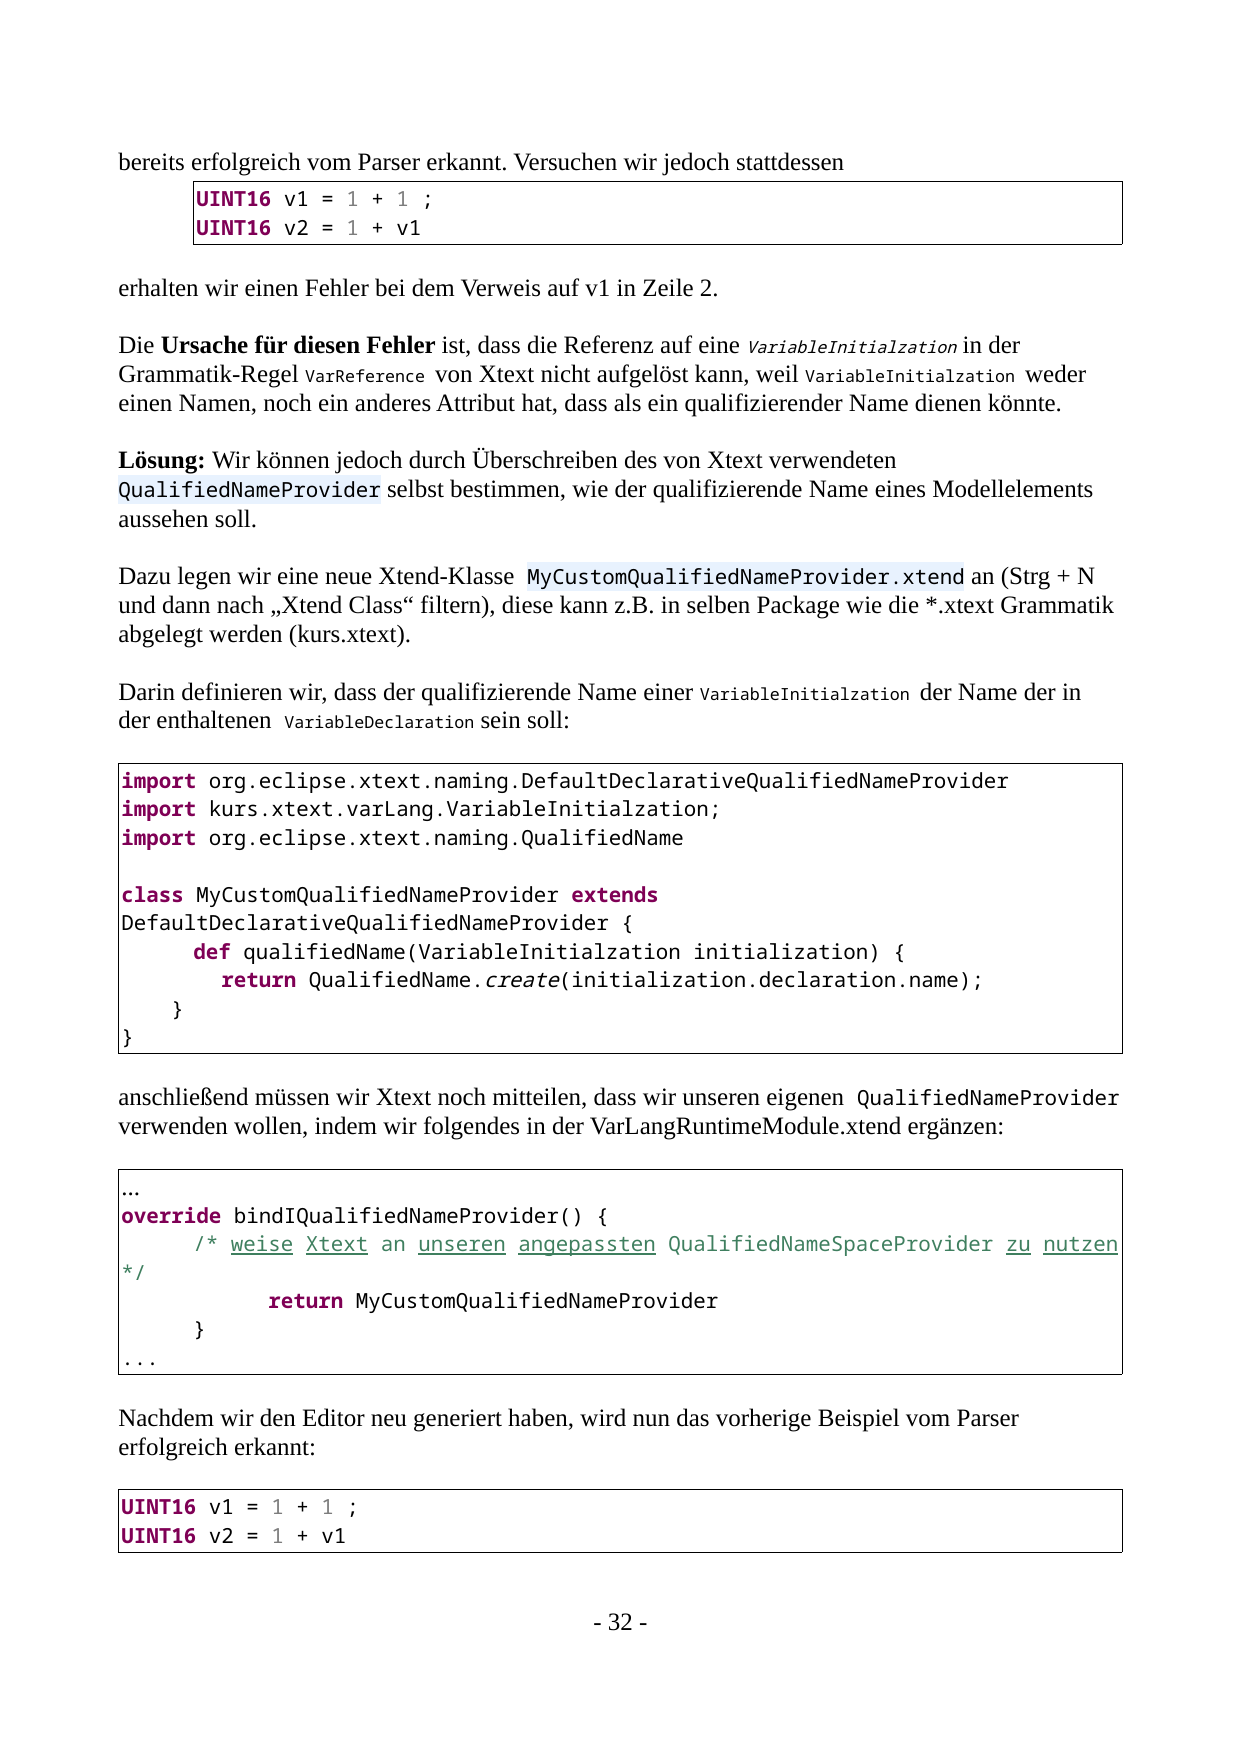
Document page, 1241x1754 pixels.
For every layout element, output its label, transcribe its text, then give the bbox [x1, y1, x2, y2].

text anschließend müssen wir Xtext noch mitteilen, dass wir unseren eigenen QualifiedNameProvider verwenden wollen, indem wir folgendes in der VarLangRuntimeModule.xtend ergänzen: [118, 1082, 1122, 1140]
text } [119, 1019, 1122, 1053]
text UINT16 v1 = 1 + 1 ; [194, 182, 1122, 210]
text override bindIQualifiedNameProvider() { [119, 1198, 1122, 1226]
text Nachdem wir den Editor neu generiert haben, wird nun das vorherige Beispiel vom Parser erfolgreich erkannt: [118, 1403, 1122, 1461]
text import org.eclipse.xtext.naming.QualifiedName [119, 820, 1122, 851]
text erhalten wir einen Fehler bei dem Verweis auf v1 in Zeile 2. [118, 273, 1122, 302]
text UINT16 v1 = 1 + 1 ; [119, 1490, 1122, 1518]
text return MyCustomQualifiedNameProvider [119, 1283, 1122, 1311]
text ... [119, 1340, 1122, 1374]
text } [119, 991, 1122, 1019]
text Lösung: Wir können jedoch durch Überschreiben des von Xtext verwendeten QualifiedNameProvider selbst bestimmen, wie der qualifizierende Name eines Modellelements aussehen soll. [118, 445, 1122, 532]
text UINT16 v2 = 1 + v1 [119, 1518, 1122, 1552]
text /* weise Xtext an unseren angepassten QualifiedNameSpaceProvider zu nutzen */ [119, 1226, 1122, 1283]
text bereits erfolgreich vom Parser erkannt. Versuchen wir jedoch stattdessen [118, 147, 1122, 175]
text Darin definieren wir, dass der qualifizierende Name einer VariableInitialzation der Name der in [118, 677, 1122, 706]
text class MyCustomQualifiedNameProvider extends DefaultDeclarativeQualifiedNameProvider { [119, 877, 1122, 934]
text def qualifiedName(VariableInitialzation initialization) { [119, 934, 1122, 962]
text Dazu legen wir eine neue Xtend-Klasse MyCustomQualifiedNameProvider.xtend an (Strg + N und dann nach „Xtend Class“ filtern), diese kann z.B. in selben Package wie die *.xtext Grammatik abgelegt werden (kurs.xtext). [118, 561, 1122, 648]
text der enthaltenen VariableDeclaration sein soll: [118, 706, 1122, 734]
text Die Ursache für diesen Fehler ist, dass die Referenz auf eine VariableInitialzation in der Grammatik-Regel VarReference von Xtext nicht aufgelöst kann, weil VariableInitialzation weder einen Namen, noch ein anderes Attribut hat, dass als ein qualifizierender Name dienen könnte. [118, 330, 1122, 417]
text } [119, 1311, 1122, 1340]
text UINT16 v2 = 1 + v1 [194, 210, 1122, 244]
text ... [119, 1170, 1122, 1198]
text import org.eclipse.xtext.naming.DefaultDeclarativeQualifiedNameProvider [119, 764, 1122, 792]
text import kurs.xtext.varLang.VariableInitialzation; [119, 792, 1122, 820]
text return QualifiedName.create(initialization.declaration.name); [119, 962, 1122, 991]
